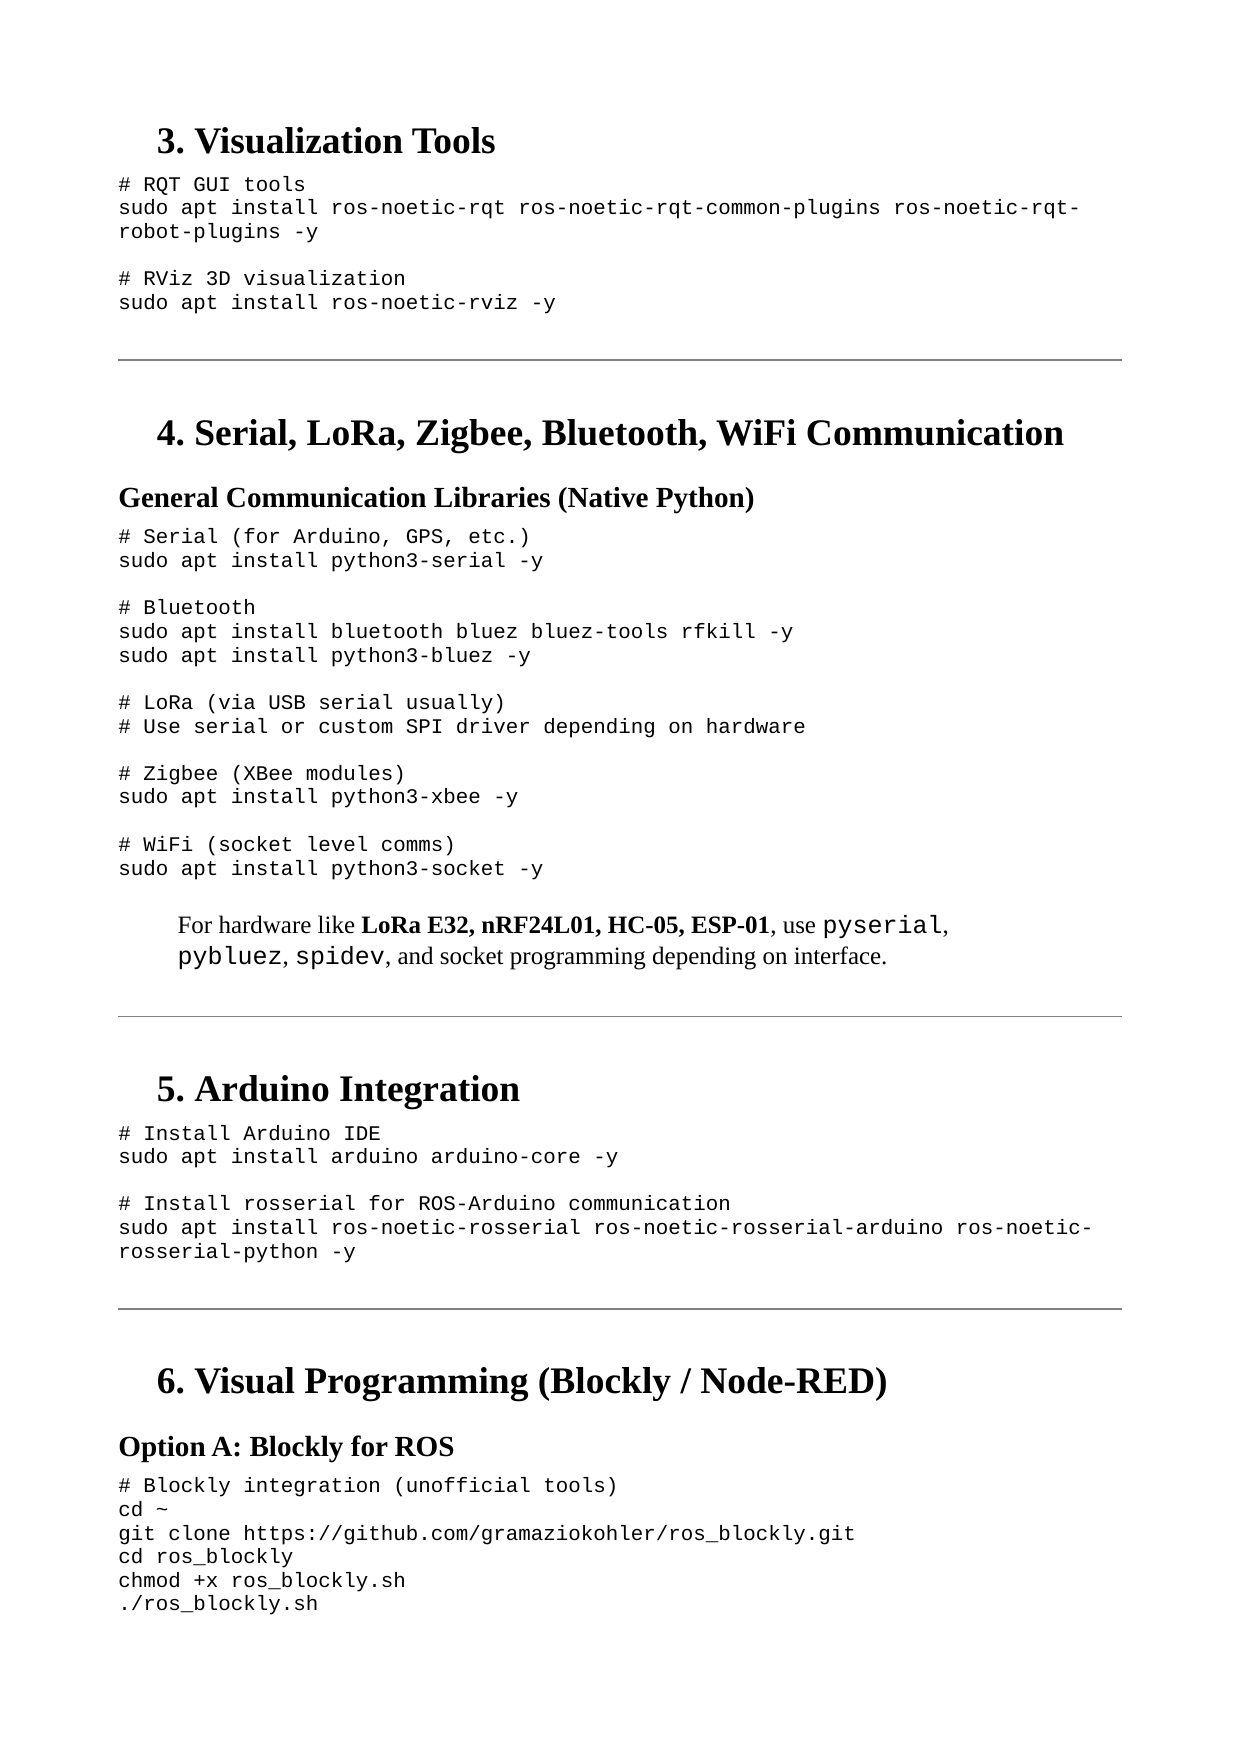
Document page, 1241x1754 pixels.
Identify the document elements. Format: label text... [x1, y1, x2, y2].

text # RQT GUI tools [118, 174, 1122, 197]
text # Install Arduino IDE [118, 1122, 1122, 1146]
text # Install rosserial for ROS-Arduino communication [118, 1193, 1122, 1217]
text sudo apt install bluetooth bluez bluez-tools rfkill -y [118, 621, 1122, 645]
text # Use serial or custom SPI driver depending on hardware [118, 716, 1122, 739]
subtitle General Communication Libraries (Native Python) [118, 480, 1122, 514]
text # Blockly integration (unofficial tools) [118, 1475, 1122, 1499]
text cd ~ [118, 1499, 1122, 1522]
text # WiFi (socket level comms) [118, 834, 1122, 857]
text # Serial (for Arduino, GPS, etc.) [118, 526, 1122, 550]
text git clone https://github.com/gramaziokohler/ros_blockly.git [118, 1522, 1122, 1546]
subtitle ✅ 5. Arduino Integration [118, 1067, 1122, 1110]
text sudo apt install ros-noetic-rqt ros-noetic-rqt-common-plugins ros-noetic-rqt-robot-plugins -y [118, 197, 1122, 245]
text # LoRa (via USB serial usually) [118, 692, 1122, 716]
text sudo apt install ros-noetic-rviz -y [118, 292, 1122, 316]
text sudo apt install arduino arduino-core -y [118, 1146, 1122, 1170]
subtitle ✅ 6. Visual Programming (Blockly / Node-RED) [118, 1359, 1122, 1402]
text sudo apt install python3-bluez -y [118, 645, 1122, 668]
text sudo apt install python3-socket -y [118, 857, 1122, 881]
text sudo apt install python3-xbee -y [118, 787, 1122, 810]
subtitle ✅ 4. Serial, LoRa, Zigbee, Bluetooth, WiFi Communication [118, 410, 1122, 453]
text # RViz 3D visualization [118, 268, 1122, 292]
text For hardware like LoRa E32, nRF24L01, HC-05, ESP-01, use pyserial, pybluez, spidev, and socket programming depending on interface. [177, 911, 1063, 972]
text chmod +x ros_blockly.sh [118, 1570, 1122, 1593]
text # Zigbee (XBee modules) [118, 763, 1122, 787]
text ./ros_blockly.sh [118, 1593, 1122, 1617]
text sudo apt install python3-serial -y [118, 550, 1122, 574]
text # Bluetooth [118, 597, 1122, 621]
subtitle ✅ 3. Visualization Tools [118, 118, 1122, 161]
text cd ros_blockly [118, 1546, 1122, 1570]
subtitle Option A: Blockly for ROS [118, 1429, 1122, 1463]
text sudo apt install ros-noetic-rosserial ros-noetic-rosserial-arduino ros-noetic-rosserial-python -y [118, 1217, 1122, 1264]
